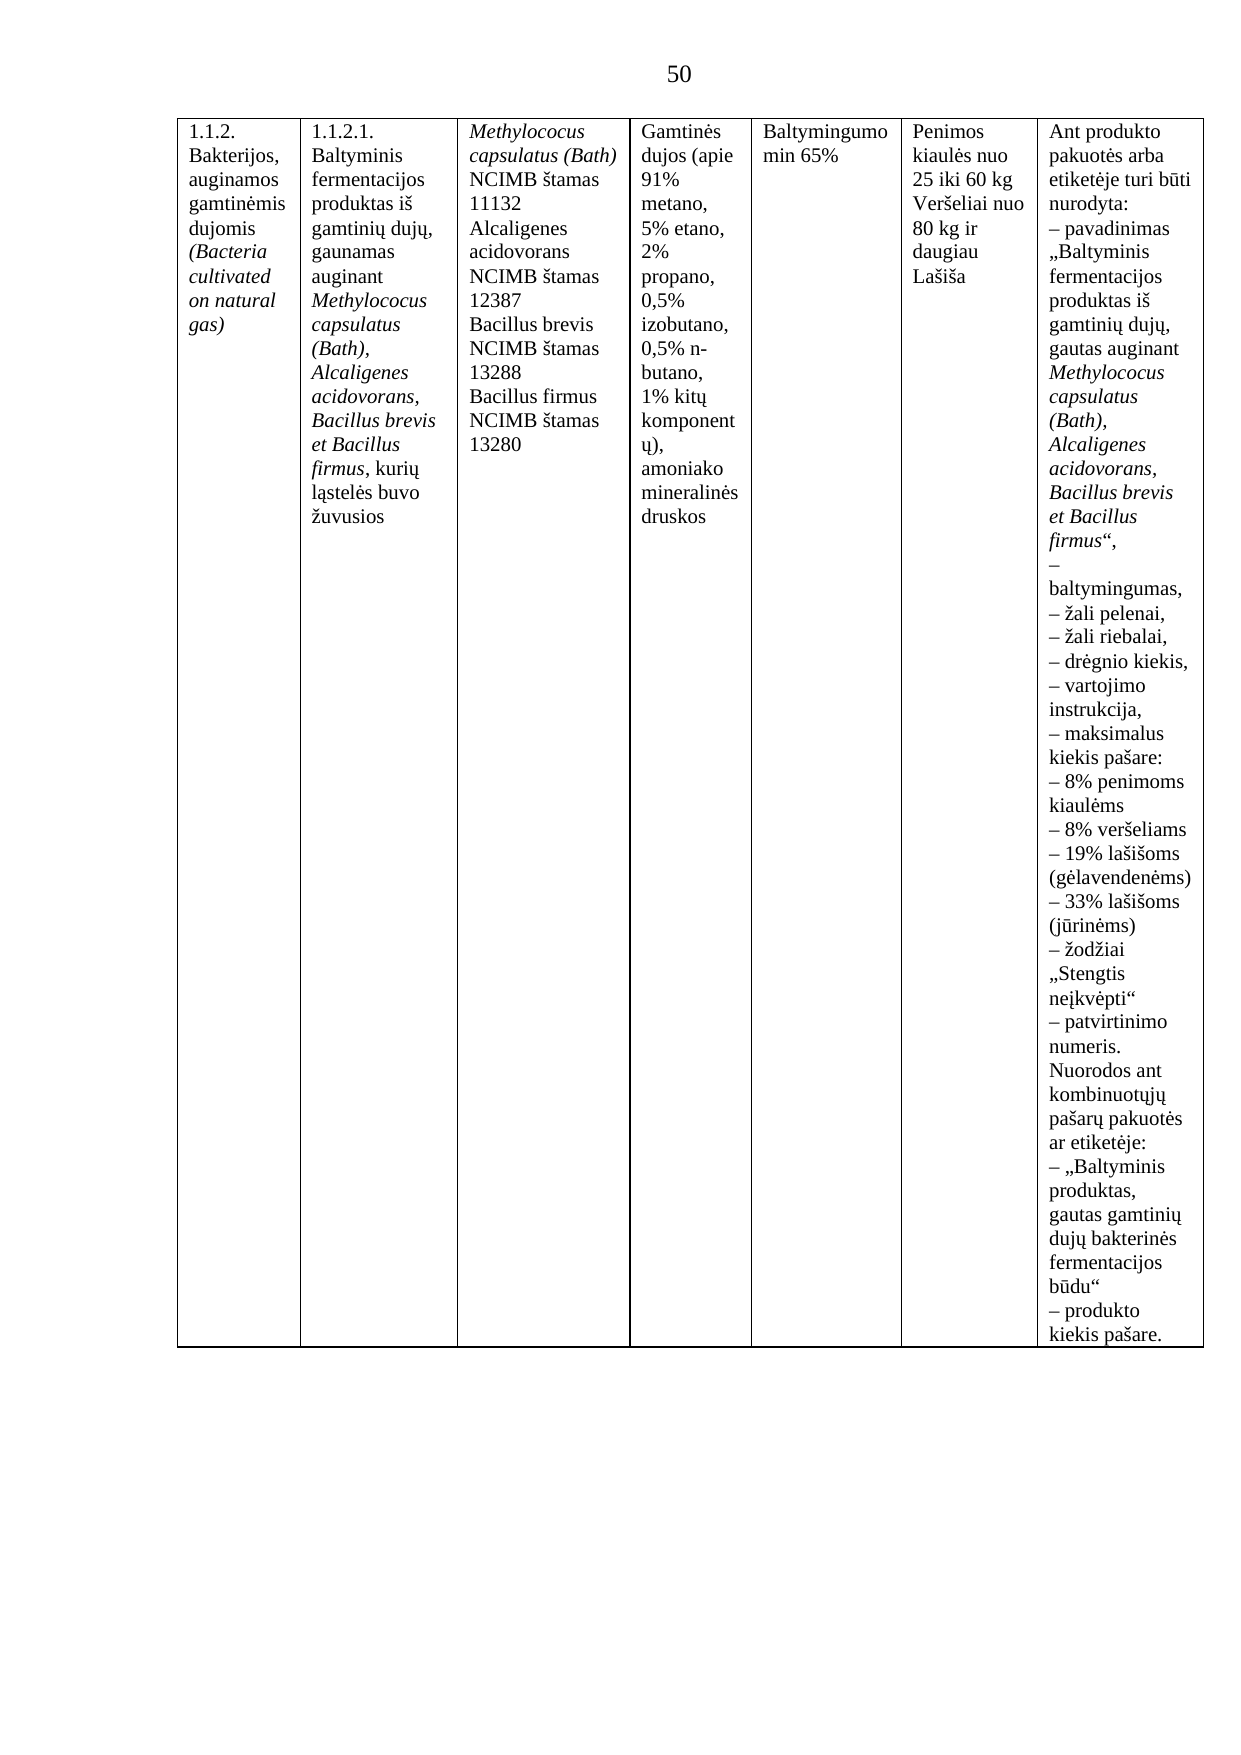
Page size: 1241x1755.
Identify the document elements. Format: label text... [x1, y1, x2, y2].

table_cell Ant produkto pakuotės arba etiketėje turi būti nurodyta: – pavadinimas „Baltyminis fermentacijos produktas iš gamtinių dujų, gautas auginant Methylococus capsulatus (Bath), Alcaligenes acidovorans, Bacillus brevis et Bacillus firmus“, – baltymingumas, – žali pelenai, – žali riebalai, – drėgnio kiekis, – vartojimo instrukcija, – maksimalus kiekis pašare: – 8% penimoms kiaulėms – 8% veršeliams – 19% lašišoms (gėlavendenėms) – 33% lašišoms (jūrinėms) – žodžiai „Stengtis neįkvėpti“ – patvirtinimo numeris. Nuorodos ant kombinuotųjų pašarų pakuotės ar etiketėje: – „Baltyminis produktas, gautas gamtinių dujų bakterinės fermentacijos būdu“ – produkto kiekis pašare. [1038, 119, 1203, 1346]
table_cell Penimos kiaulės nuo 25 iki 60 kg Veršeliai nuo 80 kg ir daugiau Lašiša [902, 119, 1037, 1346]
table_cell Methylococus capsulatus (Bath) NCIMB štamas 11132 Alcaligenes acidovorans NCIMB štamas 12387 Bacillus brevis NCIMB štamas 13288 Bacillus firmus NCIMB štamas 13280 [458, 119, 629, 1346]
table_cell Gamtinės dujos (apie 91% metano, 5% etano, 2% propano, 0,5% izobutano, 0,5% n-butano, 1% kitų komponentų), amoniako mineralinės druskos [631, 119, 751, 1346]
table_cell 1.1.2. Bakterijos, auginamos gamtinėmis dujomis (Bacteria cultivated on natural gas) [178, 119, 300, 1346]
table_cell Baltymingumo min 65% [752, 119, 901, 1346]
table_cell 1.1.2.1. Baltyminis fermentacijos produktas iš gamtinių dujų, gaunamas auginant Methylococus capsulatus (Bath), Alcaligenes acidovorans, Bacillus brevis et Bacillus firmus, kurių ląstelės buvo žuvusios [301, 119, 457, 1346]
